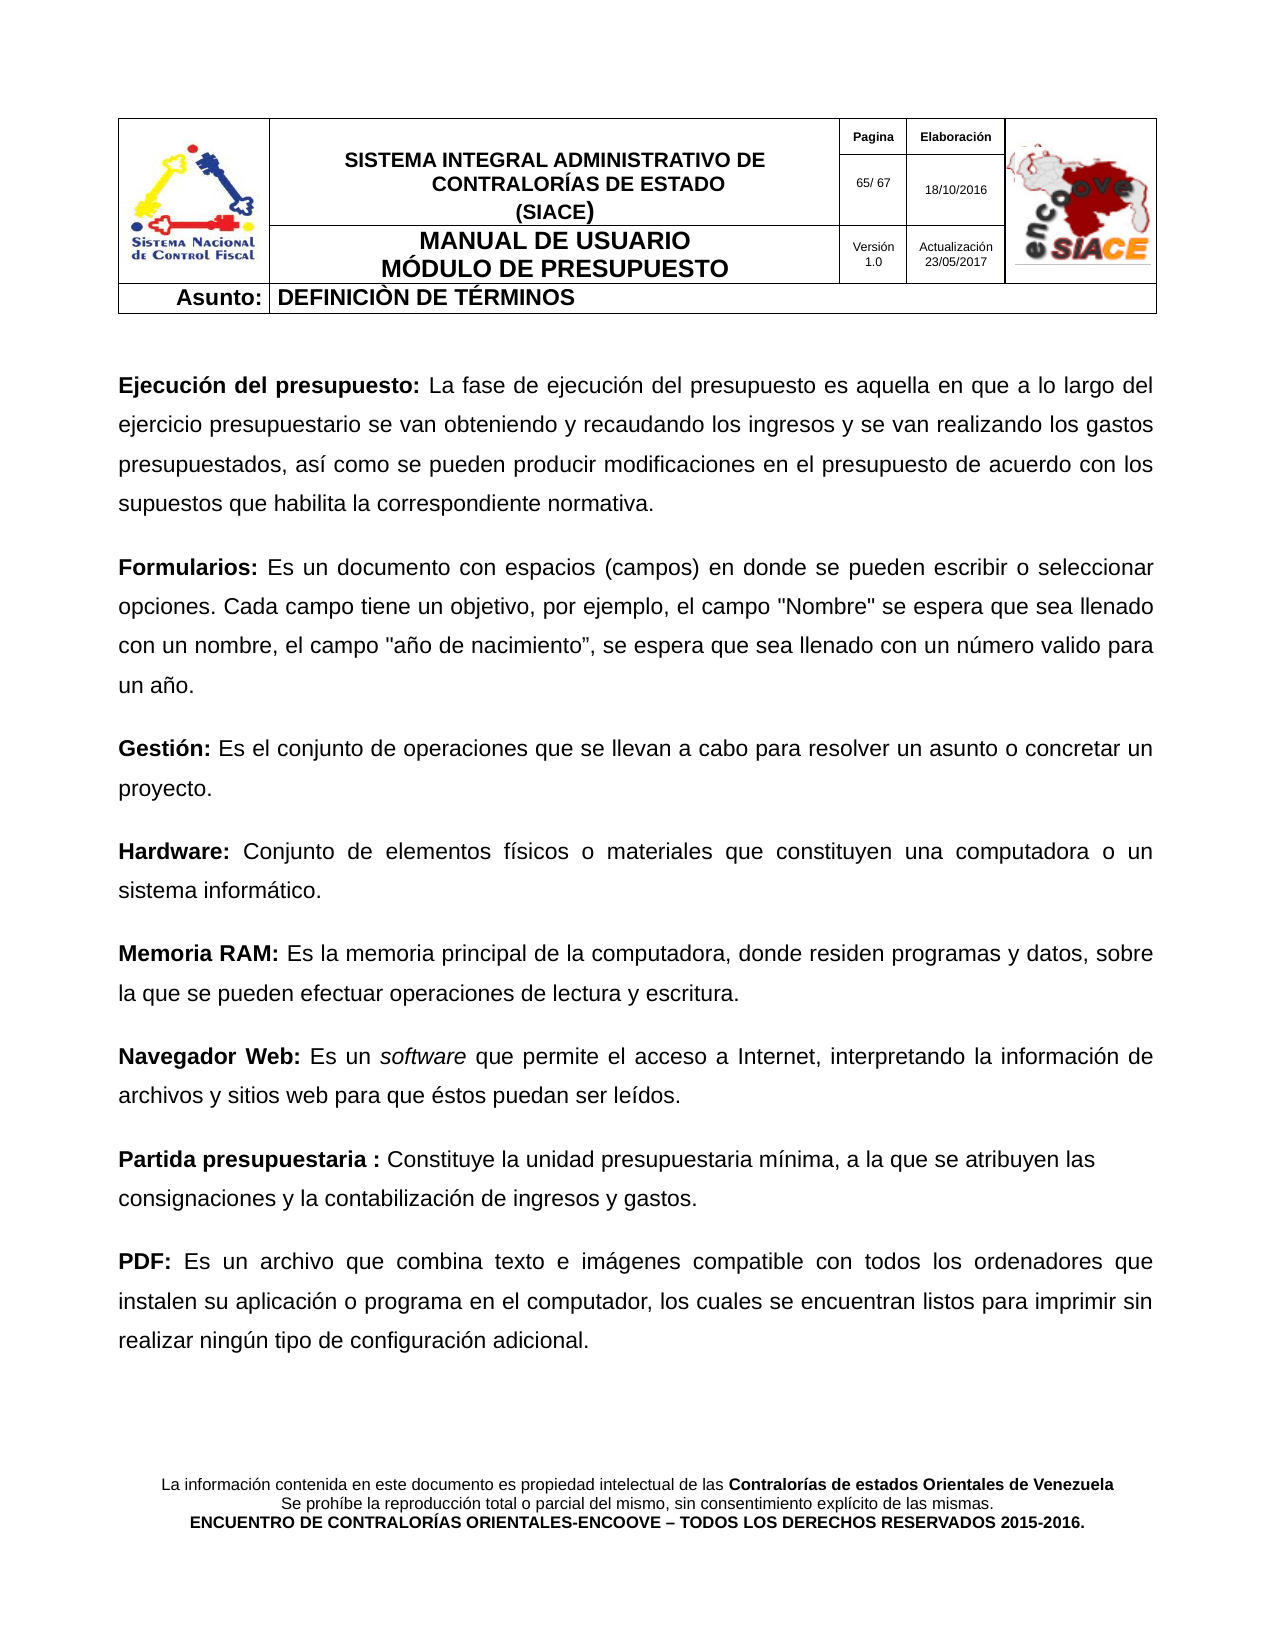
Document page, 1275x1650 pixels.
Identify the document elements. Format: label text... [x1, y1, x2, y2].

text Memoria RAM: Es la memoria principal de la computadora, donde residen programas y datos, sobre la que se pueden efectuar operaciones de lectura y escritura. [118, 940, 1154, 1006]
picture [1006, 140, 1151, 266]
text Formularios: Es un documento con espacios (campos) en donde se pueden escribir o seleccionar opciones. Cada campo tiene un objetivo, por ejemplo, el campo "Nombre" se espera que sea llenado con un nombre, el campo "año de nacimiento”, se espera que sea llenado con un número valido para un año. [118, 553, 1154, 698]
text Gestión: Es el conjunto de operaciones que se llevan a cabo para resolver un asunto o concretar un proyecto. [118, 735, 1154, 801]
picture [121, 140, 267, 266]
text PDF: Es un archivo que combina texto e imágenes compatible con todos los ordenadores que instalen su aplicación o programa en el computador, los cuales se encuentran listos para imprimir sin realizar ningún tipo de configuración adicional. [118, 1248, 1154, 1353]
text Partida presupuestaria : Constituye la unidad presupuestaria mínima, a la que se atribuyen las consignaciones y la contabilización de ingresos y gastos. [118, 1146, 1154, 1211]
text Ejecución del presupuesto: La fase de ejecución del presupuesto es aquella en que a lo largo del ejercicio presupuestario se van obteniendo y recaudando los ingresos y se van realizando los gastos presupuestados, así como se pueden producir modificaciones en el presupuesto de acuerdo con los supuestos que habilita la correspondiente normativa. [118, 372, 1154, 517]
text Navegador Web: Es un software que permite el acceso a Internet, interpretando la información de archivos y sitios web para que éstos puedan ser leídos. [118, 1043, 1154, 1109]
text Hardware: Conjunto de elementos físicos o materiales que constituyen una computadora o un sistema informático. [118, 838, 1154, 903]
